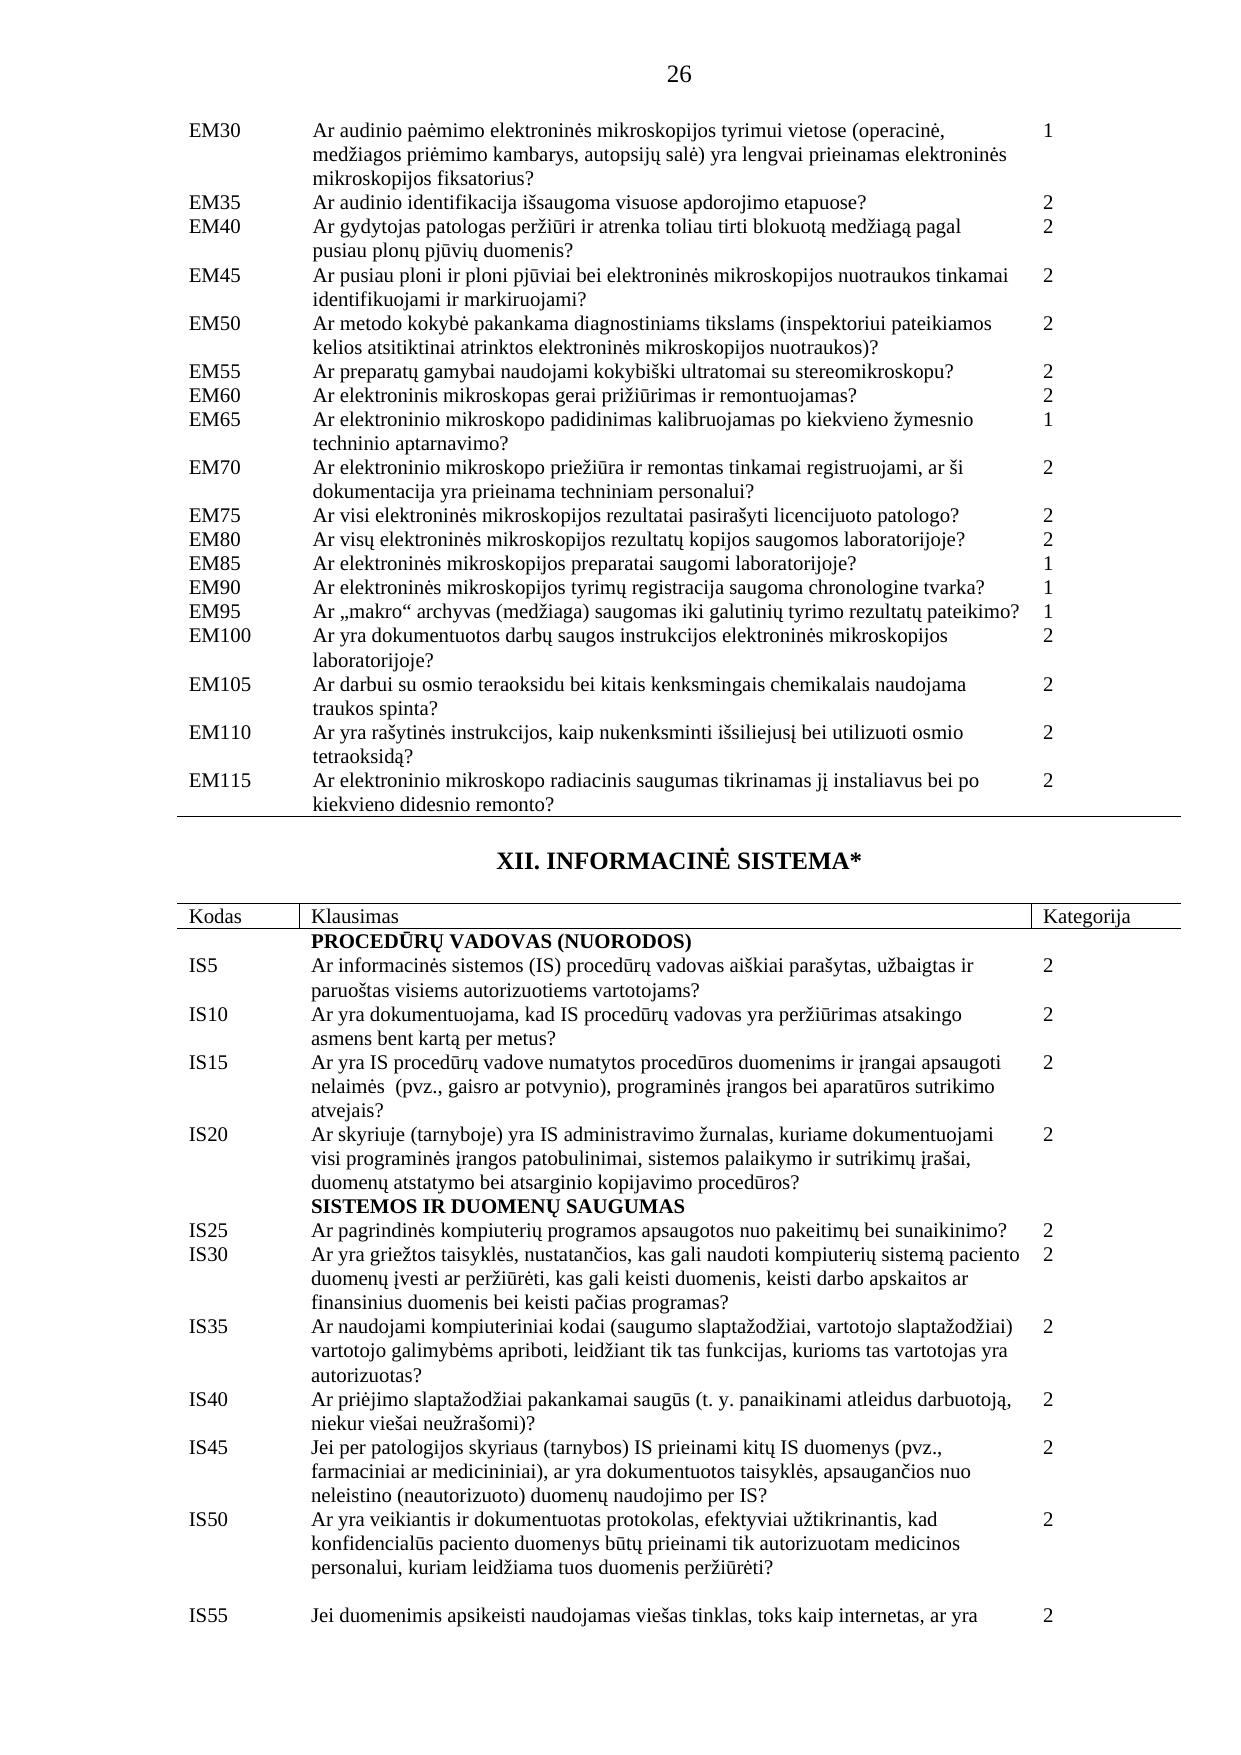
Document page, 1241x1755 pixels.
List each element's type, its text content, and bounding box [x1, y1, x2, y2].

table_cell [177, 1194, 299, 1218]
table_cell Ar audinio paėmimo elektroninės mikroskopijos tyrimui vietose (operacinė, medžiagos priėmimo kambarys, autopsijų salė) yra lengvai prieinamas elektroninės mikroskopijos fiksatorius? [301, 118, 1032, 190]
table_cell IS55 [177, 1603, 299, 1627]
table_cell IS40 [177, 1387, 299, 1435]
table_cell PROCEDŪRŲ VADOVAS (NUORODOS) [300, 929, 1181, 953]
table_cell 2 [1032, 1050, 1181, 1122]
table_cell EM115 [177, 768, 301, 816]
table_cell EM90 [177, 575, 301, 599]
table_cell EM70 [177, 455, 301, 503]
table_cell IS5 [177, 954, 299, 1002]
table_cell IS20 [177, 1122, 299, 1194]
table_cell EM100 [177, 624, 301, 672]
table_cell EM30 [177, 118, 301, 190]
table_cell 2 [1032, 1122, 1181, 1194]
table_cell Ar visų elektroninės mikroskopijos rezultatų kopijos saugomos laboratorijoje? [301, 527, 1032, 551]
table_cell 2 [1032, 1218, 1181, 1242]
table_cell IS25 [177, 1218, 299, 1242]
table_cell Ar yra griežtos taisyklės, nustatančios, kas gali naudoti kompiuterių sistemą paciento duomenų įvesti ar peržiūrėti, kas gali keisti duomenis, keisti darbo apskaitos ar finansinius duomenis bei keisti pačias programas? [300, 1242, 1032, 1314]
table_cell Ar elektroninio mikroskopo padidinimas kalibruojamas po kiekvieno žymesnio techninio aptarnavimo? [301, 407, 1032, 455]
table_cell [177, 929, 299, 953]
table_cell 2 [1032, 359, 1181, 383]
table_cell 2 [1032, 214, 1181, 262]
table_cell 2 [1032, 455, 1181, 503]
table_cell Ar metodo kokybė pakankama diagnostiniams tikslams (inspektoriui pateikiamos kelios atsitiktinai atrinktos elektroninės mikroskopijos nuotraukos)? [301, 311, 1032, 359]
table_cell 2 [1032, 768, 1181, 816]
table_cell Jei per patologijos skyriaus (tarnybos) IS prieinami kitų IS duomenys (pvz., farmaciniai ar medicininiai), ar yra dokumentuotos taisyklės, apsaugančios nuo neleistino (neautorizuoto) duomenų naudojimo per IS? [300, 1435, 1032, 1507]
table_cell 2 [1032, 1242, 1181, 1314]
table_header Kodas [177, 904, 299, 928]
table_cell EM80 [177, 527, 301, 551]
table_cell EM110 [177, 720, 301, 768]
table_cell IS50 [177, 1507, 299, 1603]
table_cell Ar preparatų gamybai naudojami kokybiški ultratomai su stereomikroskopu? [301, 359, 1032, 383]
table_cell IS15 [177, 1050, 299, 1122]
table_cell 2 [1032, 263, 1181, 311]
table_cell Ar yra rašytinės instrukcijos, kaip nukenksminti išsiliejusį bei utilizuoti osmio tetraoksidą? [301, 720, 1032, 768]
table_cell IS30 [177, 1242, 299, 1314]
table_cell EM75 [177, 503, 301, 527]
table_cell Ar pagrindinės kompiuterių programos apsaugotos nuo pakeitimų bei sunaikinimo? [300, 1218, 1032, 1242]
table_cell 2 [1032, 954, 1181, 1002]
table_cell 2 [1032, 1002, 1181, 1050]
table_cell 2 [1032, 383, 1181, 407]
table_cell 1 [1032, 118, 1181, 190]
table_cell Ar priėjimo slaptažodžiai pakankamai saugūs (t. y. panaikinami atleidus darbuotoją, niekur viešai neužrašomi)? [300, 1387, 1032, 1435]
table_cell 2 [1032, 1603, 1181, 1627]
table_cell EM65 [177, 407, 301, 455]
table_cell EM60 [177, 383, 301, 407]
table_cell EM55 [177, 359, 301, 383]
table_cell 2 [1032, 503, 1181, 527]
table_cell Ar yra veikiantis ir dokumentuotas protokolas, efektyviai užtikrinantis, kad konfidencialūs paciento duomenys būtų prieinami tik autorizuotam medicinos personalui, kuriam leidžiama tuos duomenis peržiūrėti? [300, 1507, 1032, 1603]
table_header Kategorija [1032, 904, 1181, 928]
table_cell EM105 [177, 672, 301, 720]
table_cell EM45 [177, 263, 301, 311]
table_cell Jei duomenimis apsikeisti naudojamas viešas tinklas, toks kaip internetas, ar yra [300, 1603, 1032, 1627]
table_cell SISTEMOS IR DUOMENŲ SAUGUMAS [300, 1194, 1181, 1218]
table_cell Ar informacinės sistemos (IS) procedūrų vadovas aiškiai parašytas, užbaigtas ir paruoštas visiems autorizuotiems vartotojams? [300, 954, 1032, 1002]
table_cell EM40 [177, 214, 301, 262]
table_cell 2 [1032, 1435, 1181, 1507]
table_cell EM95 [177, 599, 301, 623]
table_cell Ar skyriuje (tarnyboje) yra IS administravimo žurnalas, kuriame dokumentuojami visi programinės įrangos patobulinimai, sistemos palaikymo ir sutrikimų įrašai, duomenų atstatymo bei atsarginio kopijavimo procedūros? [300, 1122, 1032, 1194]
table_cell Ar naudojami kompiuteriniai kodai (saugumo slaptažodžiai, vartotojo slaptažodžiai) vartotojo galimybėms apriboti, leidžiant tik tas funkcijas, kurioms tas vartotojas yra autorizuotas? [300, 1314, 1032, 1387]
table_cell Ar audinio identifikacija išsaugoma visuose apdorojimo etapuose? [301, 190, 1032, 214]
table_header Klausimas [300, 904, 1031, 928]
table_cell Ar elektroninės mikroskopijos preparatai saugomi laboratorijoje? [301, 551, 1032, 575]
table_cell Ar visi elektroninės mikroskopijos rezultatai pasirašyti licencijuoto patologo? [301, 503, 1032, 527]
table_cell Ar yra dokumentuotos darbų saugos instrukcijos elektroninės mikroskopijos laboratorijoje? [301, 624, 1032, 672]
table_cell Ar darbui su osmio teraoksidu bei kitais kenksmingais chemikalais naudojama traukos spinta? [301, 672, 1032, 720]
table_cell Ar yra dokumentuojama, kad IS procedūrų vadovas yra peržiūrimas atsakingo asmens bent kartą per metus? [300, 1002, 1032, 1050]
table_cell 1 [1032, 551, 1181, 575]
table_cell 2 [1032, 672, 1181, 720]
table_cell Ar yra IS procedūrų vadove numatytos procedūros duomenims ir įrangai apsaugoti nelaimės (pvz., gaisro ar potvynio), programinės įrangos bei aparatūros sutrikimo atvejais? [300, 1050, 1032, 1122]
table_cell IS45 [177, 1435, 299, 1507]
table_cell 2 [1032, 624, 1181, 672]
table_cell EM85 [177, 551, 301, 575]
table_cell 1 [1032, 407, 1181, 455]
table_cell 2 [1032, 190, 1181, 214]
table_cell 2 [1032, 1387, 1181, 1435]
table_cell Ar elektroninio mikroskopo priežiūra ir remontas tinkamai registruojami, ar ši dokumentacija yra prieinama techniniam personalui? [301, 455, 1032, 503]
table_cell 2 [1032, 527, 1181, 551]
table_cell EM50 [177, 311, 301, 359]
table_cell 2 [1032, 1507, 1181, 1603]
table_cell Ar „makro“ archyvas (medžiaga) saugomas iki galutinių tyrimo rezultatų pateikimo? [301, 599, 1032, 623]
table_cell 2 [1032, 1314, 1181, 1387]
table_cell IS10 [177, 1002, 299, 1050]
table_cell Ar pusiau ploni ir ploni pjūviai bei elektroninės mikroskopijos nuotraukos tinkamai identifikuojami ir markiruojami? [301, 263, 1032, 311]
table_cell Ar elektroninės mikroskopijos tyrimų registracija saugoma chronologine tvarka? [301, 575, 1032, 599]
table_cell IS35 [177, 1314, 299, 1387]
table_cell 1 [1032, 575, 1181, 599]
table_cell EM35 [177, 190, 301, 214]
table_cell 2 [1032, 720, 1181, 768]
table_cell 1 [1032, 599, 1181, 623]
table_cell Ar elektroninio mikroskopo radiacinis saugumas tikrinamas jį instaliavus bei po kiekvieno didesnio remonto? [301, 768, 1032, 816]
text XII. INFORMACINĖ SISTEMA* [177, 846, 1181, 874]
table_cell Ar gydytojas patologas peržiūri ir atrenka toliau tirti blokuotą medžiagą pagal pusiau plonų pjūvių duomenis? [301, 214, 1032, 262]
table_cell Ar elektroninis mikroskopas gerai prižiūrimas ir remontuojamas? [301, 383, 1032, 407]
table_cell 2 [1032, 311, 1181, 359]
